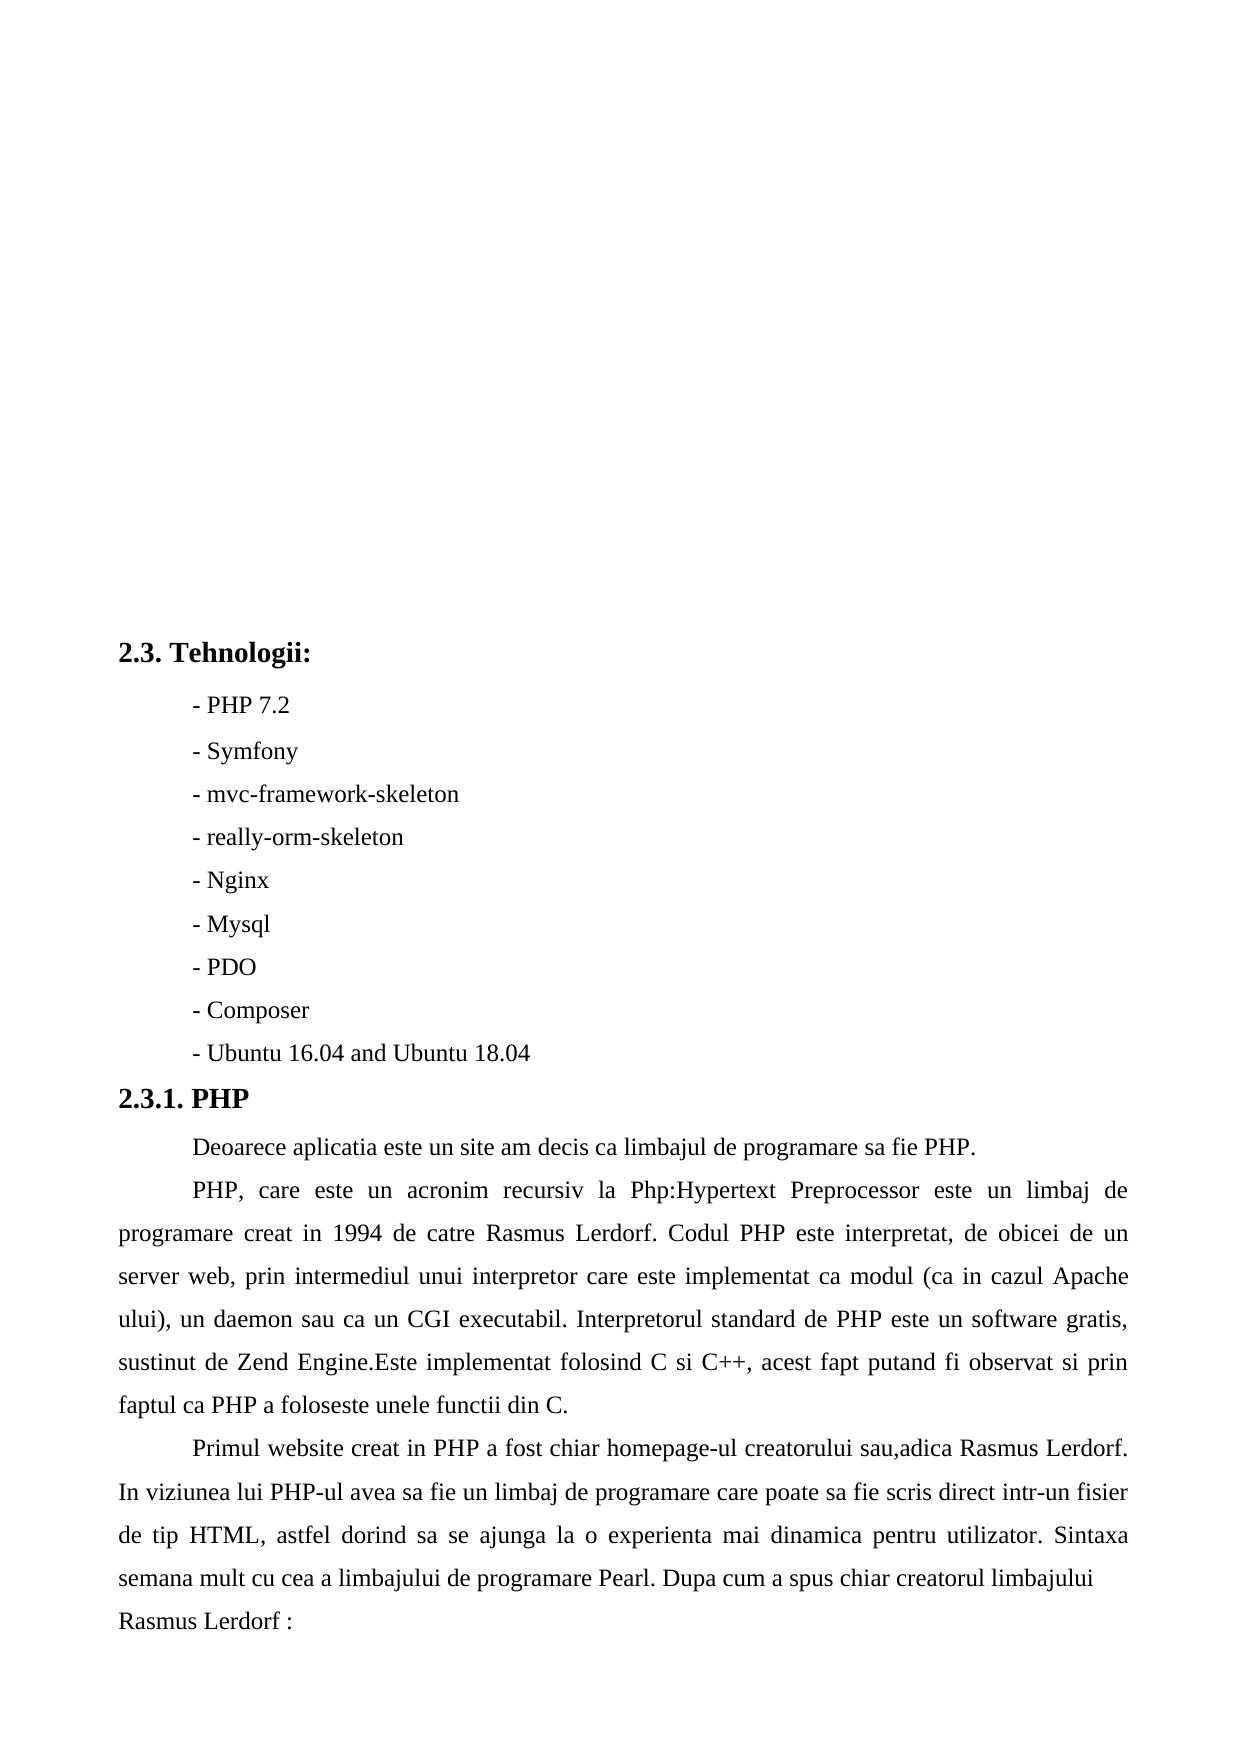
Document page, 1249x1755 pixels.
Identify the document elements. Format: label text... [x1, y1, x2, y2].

text - Composer [118, 995, 1130, 1024]
text - Symfony [118, 736, 1130, 765]
text - Nginx [118, 866, 1130, 894]
text - mvc-framework-skeleton [118, 779, 1130, 808]
text - really-orm-skeleton [118, 822, 1130, 851]
text - PDO [118, 952, 1130, 981]
text - PHP 7.2 [118, 686, 1130, 719]
text Deoarece aplicatia este un site am decis ca limbajul de programare sa fie PHP. [118, 1132, 1130, 1160]
text Rasmus Lerdorf : [118, 1606, 1130, 1635]
text Primul website creat in PHP a fost chiar homepage-ul creatorului sau,adica Rasmus Lerdorf. In viziunea lui PHP-ul avea sa fie un limbaj de programare care poate sa fie scris direct intr-un fisier de tip HTML, astfel dorind sa se ajunga la o experienta mai dinamica pentru utilizator. Sintaxa semana mult cu cea a limbajului de programare Pearl. Dupa cum a spus chiar creatorul limbajului [118, 1433, 1130, 1592]
text - Ubuntu 16.04 and Ubuntu 18.04 [118, 1038, 1130, 1067]
text PHP, care este un acronim recursiv la Php:Hypertext Preprocessor este un limbaj de programare creat in 1994 de catre Rasmus Lerdorf. Codul PHP este interpretat, de obicei de un server web, prin intermediul unui interpretor care este implementat ca modul (ca in cazul Apache ului), un daemon sau ca un CGI executabil. Interpretorul standard de PHP este un software gratis, sustinut de Zend Engine.Este implementat folosind C si C++, acest fapt putand fi observat si prin faptul ca PHP a foloseste unele functii din C. [118, 1175, 1130, 1419]
text - Mysql [118, 909, 1130, 937]
text 2.3. Tehnologii: [118, 636, 1130, 669]
text 2.3.1. PHP [118, 1081, 1130, 1115]
